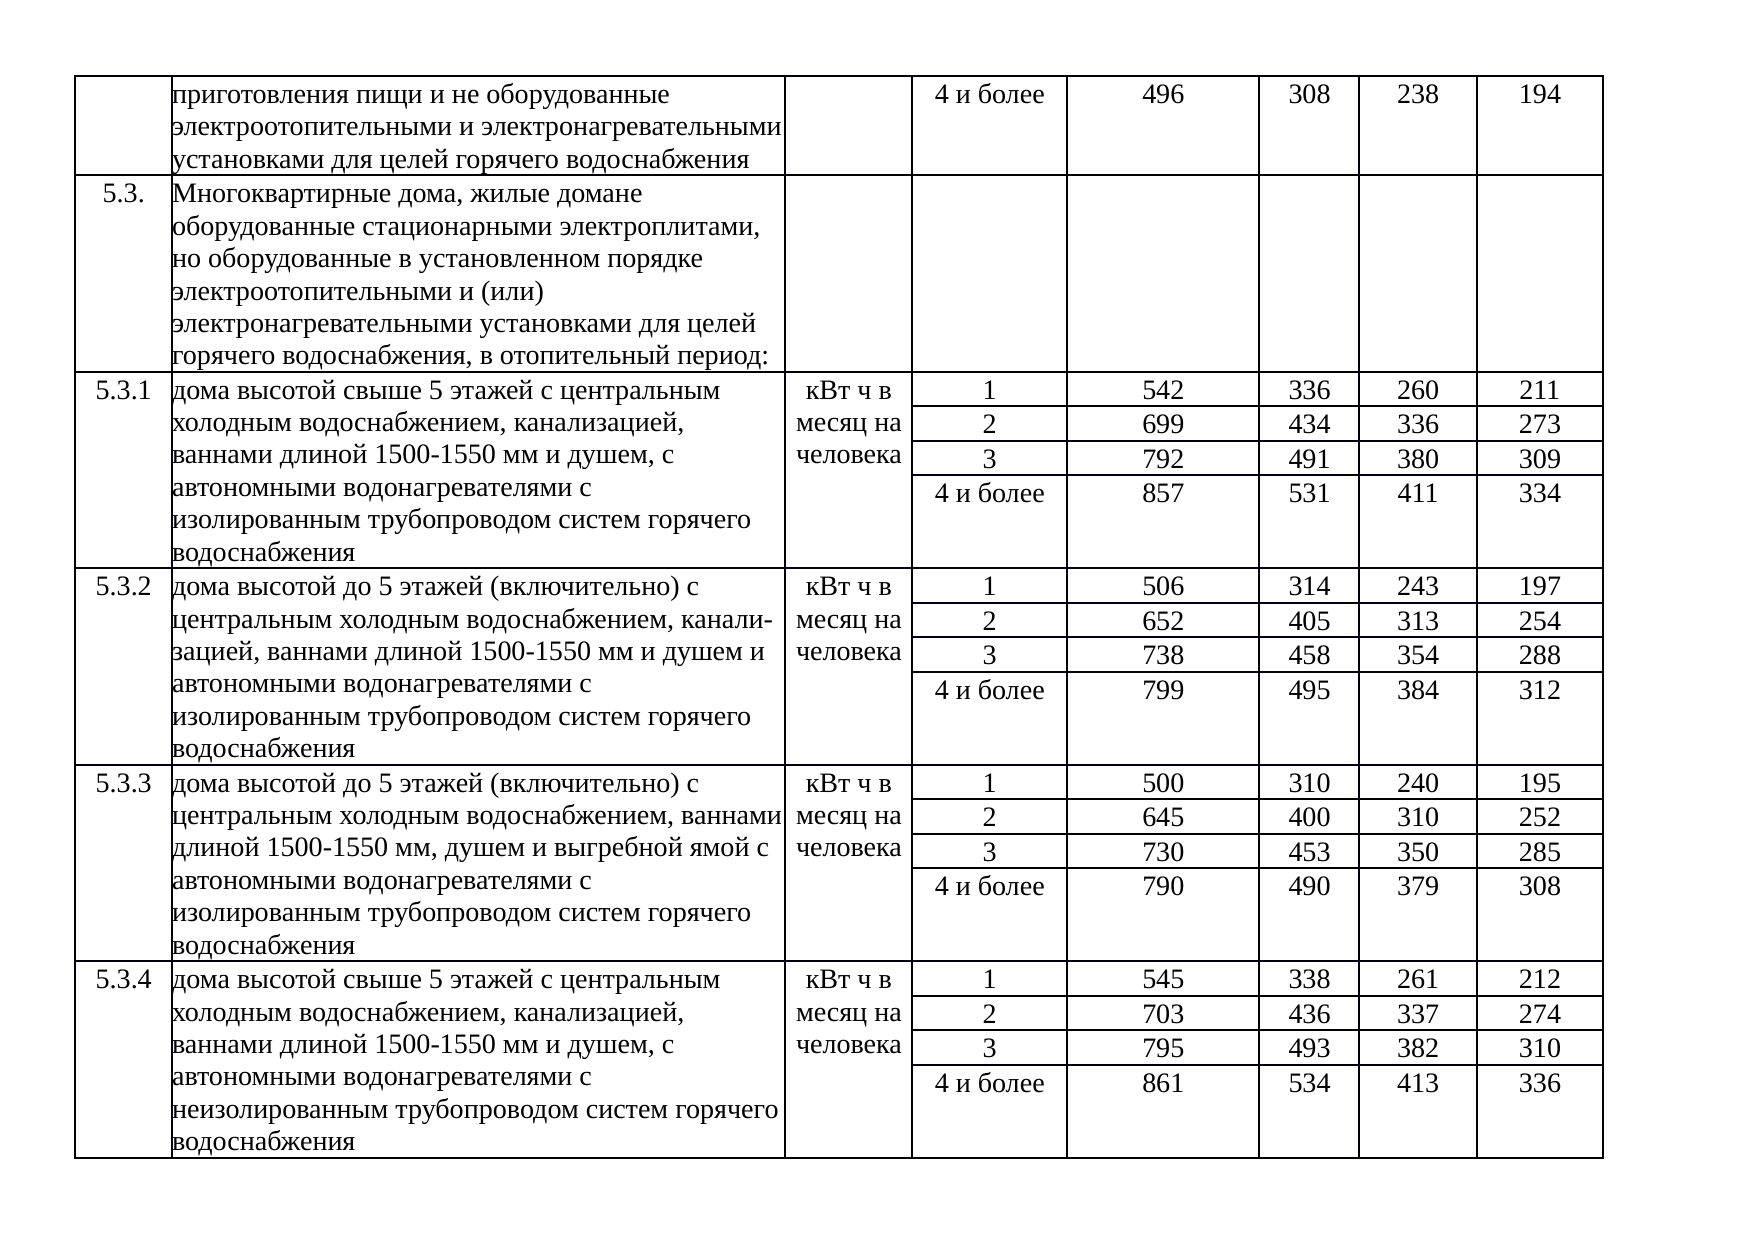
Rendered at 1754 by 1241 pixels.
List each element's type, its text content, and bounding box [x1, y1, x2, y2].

table_cell 195 [1478, 766, 1602, 798]
table_cell [1617, 75, 1754, 174]
table_cell [1612, 636, 1617, 671]
table_cell [1617, 636, 1754, 671]
table_cell [1612, 405, 1617, 440]
table_cell 1 [913, 766, 1066, 798]
table_cell 273 [1478, 407, 1602, 440]
table_cell [1617, 1029, 1754, 1063]
table_cell [1608, 474, 1612, 567]
table_cell 4 и более [913, 77, 1066, 174]
table_cell [1360, 176, 1476, 371]
table_cell [1617, 371, 1754, 405]
table_cell 350 [1360, 835, 1476, 867]
table_cell 411 [1360, 476, 1476, 567]
table_cell [1612, 474, 1617, 567]
table_cell [1608, 867, 1612, 960]
table_cell 308 [1260, 77, 1358, 174]
table_cell 379 [1360, 869, 1476, 960]
table_cell [1617, 405, 1754, 440]
table_cell 254 [1478, 604, 1602, 636]
table_cell 243 [1360, 569, 1476, 602]
table_cell 310 [1478, 1031, 1602, 1063]
table_cell 2 [913, 997, 1066, 1029]
table_cell [913, 176, 1066, 371]
table_cell 4 и более [913, 673, 1066, 764]
table_cell [1612, 602, 1617, 636]
table_cell 312 [1478, 673, 1602, 764]
table_cell 240 [1360, 766, 1476, 798]
table_cell 792 [1068, 442, 1258, 474]
table_cell [1608, 567, 1612, 602]
table_cell 495 [1260, 673, 1358, 764]
table_cell [1608, 1064, 1612, 1157]
table_cell 652 [1068, 604, 1258, 636]
table_cell 2 [913, 800, 1066, 833]
table_cell [1612, 764, 1617, 798]
table_cell 260 [1360, 373, 1476, 405]
table_cell [786, 77, 911, 174]
table_cell [786, 176, 911, 371]
table_cell [76, 77, 171, 174]
table_cell 252 [1478, 800, 1602, 833]
table_cell 338 [1260, 962, 1358, 994]
table_cell [1617, 440, 1754, 474]
table_cell 534 [1260, 1066, 1358, 1157]
table_cell 738 [1068, 638, 1258, 671]
table_cell 4 и более [913, 476, 1066, 567]
table_cell [1608, 405, 1612, 440]
table_cell 285 [1478, 835, 1602, 867]
table_cell 5.3.3 [76, 766, 171, 960]
table_cell дома высотой до 5 этажей (включительно) с центральным холодным водоснабжением, канали-зацией, ваннами длиной 1500-1550 мм и душем и автономными водонагревателями с изолированным трубопроводом систем горячего водоснабжения [173, 569, 784, 764]
table_cell 458 [1260, 638, 1358, 671]
table_cell дома высотой свыше 5 этажей с центральным холодным водоснабжением, канализацией, ваннами длиной 1500-1550 мм и душем, с автономными водонагревателями с неизолированным трубопроводом систем горячего водоснабжения [173, 962, 784, 1157]
table_cell 506 [1068, 569, 1258, 602]
table_cell 790 [1068, 869, 1258, 960]
table_cell 261 [1360, 962, 1476, 994]
table_cell [1478, 176, 1602, 371]
table_cell 313 [1360, 604, 1476, 636]
table_cell дома высотой свыше 5 этажей с центральным холодным водоснабжением, канализацией, ваннами длиной 1500-1550 мм и душем, с автономными водонагревателями с изолированным трубопроводом систем горячего водоснабжения [173, 373, 784, 567]
table_cell 861 [1068, 1066, 1258, 1157]
table_cell 197 [1478, 569, 1602, 602]
table_cell [1608, 213, 1612, 371]
table_cell [1608, 833, 1612, 867]
table_cell [1612, 671, 1617, 764]
table_cell 314 [1260, 569, 1358, 602]
table_cell 2 [913, 604, 1066, 636]
table_cell [1617, 995, 1754, 1029]
table_cell 645 [1068, 800, 1258, 833]
table_cell 334 [1478, 476, 1602, 567]
table_cell [1617, 764, 1754, 798]
table_cell 211 [1478, 373, 1602, 405]
table_cell [1608, 764, 1612, 798]
table_cell [1612, 440, 1617, 474]
table_cell 493 [1260, 1031, 1358, 1063]
table_cell 857 [1068, 476, 1258, 567]
table_cell [1612, 567, 1617, 602]
table_cell 336 [1260, 373, 1358, 405]
table_cell 545 [1068, 962, 1258, 994]
table_cell 3 [913, 638, 1066, 671]
table_cell 434 [1260, 407, 1358, 440]
table_cell 310 [1360, 800, 1476, 833]
table_cell 3 [913, 442, 1066, 474]
table_cell 436 [1260, 997, 1358, 1029]
table_cell 2 [913, 407, 1066, 440]
table_cell 453 [1260, 835, 1358, 867]
table_cell 4 и более [913, 1066, 1066, 1157]
table_cell [1612, 995, 1617, 1029]
table_cell дома высотой до 5 этажей (включительно) с центральным холодным водоснабжением, ваннами длиной 1500-1550 мм, душем и выгребной ямой с автономными водонагревателями с изолированным трубопроводом систем горячего водоснабжения [173, 766, 784, 960]
table_cell 274 [1478, 997, 1602, 1029]
table_cell 405 [1260, 604, 1358, 636]
table_cell 5.3.4 [76, 962, 171, 1157]
table_cell [1260, 176, 1358, 371]
table_cell 382 [1360, 1031, 1476, 1063]
table_cell 354 [1360, 638, 1476, 671]
table_cell [1612, 798, 1617, 833]
table_cell 3 [913, 1031, 1066, 1063]
table_cell [1608, 798, 1612, 833]
table_cell кВт ч в месяц на человека [786, 766, 911, 960]
table_cell [1617, 1064, 1754, 1157]
table_cell 5.3.1 [76, 373, 171, 567]
table_cell 542 [1068, 373, 1258, 405]
table_cell кВт ч в месяц на человека [786, 569, 911, 764]
table_cell [1612, 75, 1617, 174]
table_cell 336 [1478, 1066, 1602, 1157]
table_cell Многоквартирные дома, жилые домане оборудованные стационарными электроплитами, но оборудованные в установленном порядке электроотопительными и (или) электронагревательными установками для целей горячего водоснабжения, в отопительный период: [173, 176, 784, 371]
table_cell 336 [1360, 407, 1476, 440]
table_cell 5.3.2 [76, 569, 171, 764]
table_cell 194 [1478, 77, 1602, 174]
table_cell 309 [1478, 442, 1602, 474]
table_cell кВт ч в месяц на человека [786, 962, 911, 1157]
table_cell [1612, 867, 1617, 960]
table_cell 496 [1068, 77, 1258, 174]
table_cell [1608, 671, 1612, 764]
table_cell [1608, 602, 1612, 636]
table_cell [1617, 833, 1754, 867]
table_cell [1617, 960, 1754, 994]
table_cell [1608, 1029, 1612, 1063]
table_cell [1612, 213, 1617, 371]
table_cell [1608, 636, 1612, 671]
table_cell 531 [1260, 476, 1358, 567]
table_cell [1612, 1029, 1617, 1063]
table_cell 799 [1068, 673, 1258, 764]
table_cell 212 [1478, 962, 1602, 994]
table_cell [1617, 174, 1754, 213]
table_cell приготовления пищи и не оборудованные электроотопительными и электронагревательными установками для целей горячего водоснабжения [173, 77, 784, 174]
table_cell [1612, 371, 1617, 405]
table_cell 730 [1068, 835, 1258, 867]
table_cell [1617, 474, 1754, 567]
table_cell 3 [913, 835, 1066, 867]
table_cell [1612, 833, 1617, 867]
table_cell [1617, 798, 1754, 833]
table_cell 380 [1360, 442, 1476, 474]
table_cell [1612, 1064, 1617, 1157]
table_cell [1608, 371, 1612, 405]
table_cell [1068, 176, 1258, 371]
table_cell 491 [1260, 442, 1358, 474]
table_cell [1612, 960, 1617, 994]
table_cell 413 [1360, 1066, 1476, 1157]
table_cell 795 [1068, 1031, 1258, 1063]
table_cell 384 [1360, 673, 1476, 764]
table_cell [1617, 671, 1754, 764]
table_cell [1617, 567, 1754, 602]
table_cell 490 [1260, 869, 1358, 960]
table_cell 5.3. [76, 176, 171, 371]
table_cell [1617, 213, 1754, 371]
table_cell [1608, 440, 1612, 474]
table_cell 337 [1360, 997, 1476, 1029]
table_cell 4 и более [913, 869, 1066, 960]
table_cell 1 [913, 962, 1066, 994]
table_cell 703 [1068, 997, 1258, 1029]
table_cell 400 [1260, 800, 1358, 833]
table_cell 699 [1068, 407, 1258, 440]
table_cell 1 [913, 373, 1066, 405]
table_cell 238 [1360, 77, 1476, 174]
table_cell [1608, 995, 1612, 1029]
table_cell [1617, 867, 1754, 960]
table_cell [1608, 960, 1612, 994]
table_cell кВт ч в месяц на человека [786, 373, 911, 567]
table_cell 288 [1478, 638, 1602, 671]
table_cell 310 [1260, 766, 1358, 798]
table_cell [1608, 75, 1612, 174]
table_cell 308 [1478, 869, 1602, 960]
table_cell 1 [913, 569, 1066, 602]
table_cell [1608, 174, 1612, 213]
table_cell [1612, 174, 1617, 213]
table_cell 500 [1068, 766, 1258, 798]
table_cell [1617, 602, 1754, 636]
